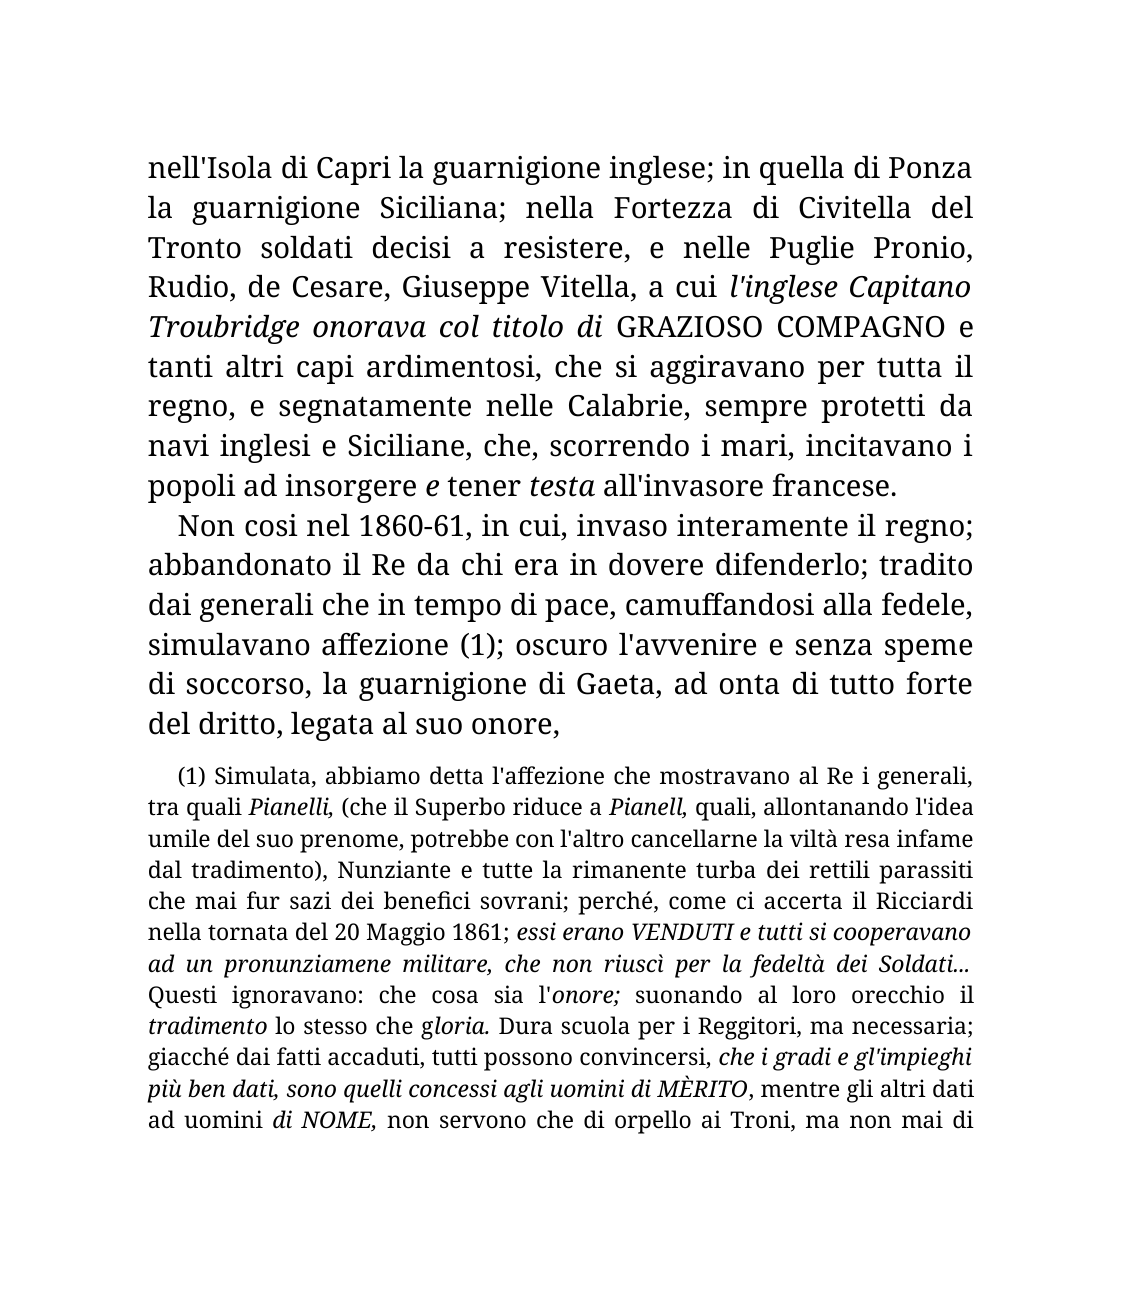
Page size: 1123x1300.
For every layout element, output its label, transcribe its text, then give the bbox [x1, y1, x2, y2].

text (1) Simulata, abbiamo detta l'affezione che mostravano al Re i generali, tra quali Pianelli, (che il Superbo riduce a Pianell, quali, allontanando l'idea umile del suo prenome, potrebbe con l'altro cancellarne la viltà resa infame dal tradimento), Nunziante e tutte la rimanente turba dei rettili parassiti che mai fur sazi dei benefici sovrani; perché, come ci accerta il Ricciardi nella tornata del 20 Maggio 1861; essi erano VENDUTI e tutti si cooperavano ad un pronunziamene militare, che non riuscì per la fedeltà dei Soldati... Questi ignoravano: che cosa sia l'onore; suonando al loro orecchio il tradimento lo stesso che gloria. Dura scuola per i Reggitori, ma necessaria; giacché dai fatti accaduti, tutti possono convincersi, che i gradi e gl'impieghi più ben dati, sono quelli concessi agli uomini di MÈRITO, mentre gli altri dati ad uomini di NOME, non servono che di orpello ai Troni, ma non mai di [148, 760, 974, 1135]
text Non cosi nel 1860-61, in cui, invaso interamente il regno; abbandonato il Re da chi era in dovere difenderlo; tradito dai generali che in tempo di pace, camuffandosi alla fedele, simulavano affezione (1); oscuro l'avvenire e senza speme di soccorso, la guarnigione di Gaeta, ad onta di tutto forte del dritto, legata al suo onore, [148, 505, 974, 743]
text nell'Isola di Capri la guarnigione inglese; in quella di Ponza la guarnigione Siciliana; nella Fortezza di Civitella del Tronto soldati decisi a resistere, e nelle Puglie Pronio, Rudio, de Cesare, Giuseppe Vitella, a cui l'inglese Capitano Troubridge onorava col titolo di GRAZIOSO COMPAGNO e tanti altri capi ardimentosi, che si aggiravano per tutta il regno, e segnatamente nelle Calabrie, sempre protetti da navi inglesi e Siciliane, che, scorrendo i mari, incitavano i popoli ad insorgere e tener testa all'invasore francese. [148, 148, 974, 505]
